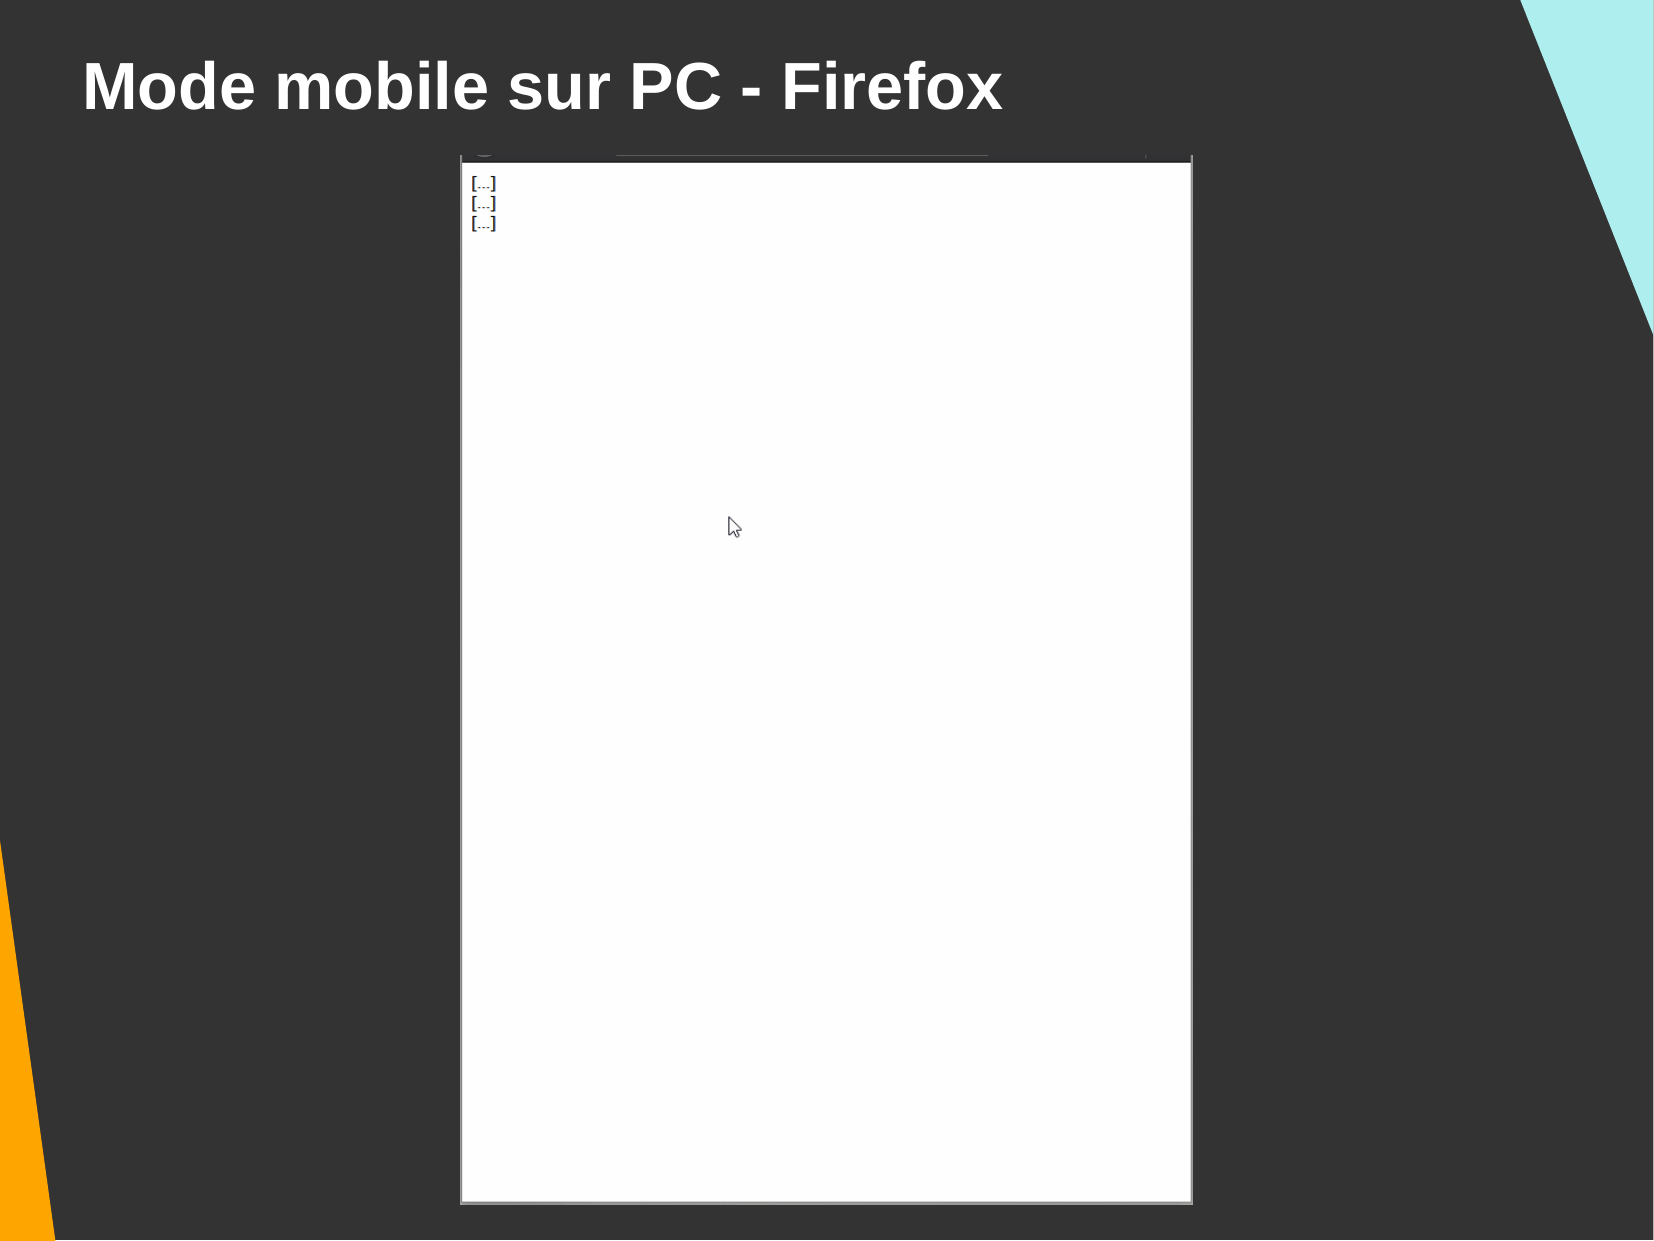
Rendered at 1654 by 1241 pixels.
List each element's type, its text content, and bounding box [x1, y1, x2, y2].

title Mode mobile sur PC - Firefox [82, 49, 1569, 125]
text_box [1520, 0, 1654, 337]
picture [460, 155, 1193, 1205]
text_box [0, 840, 56, 1241]
